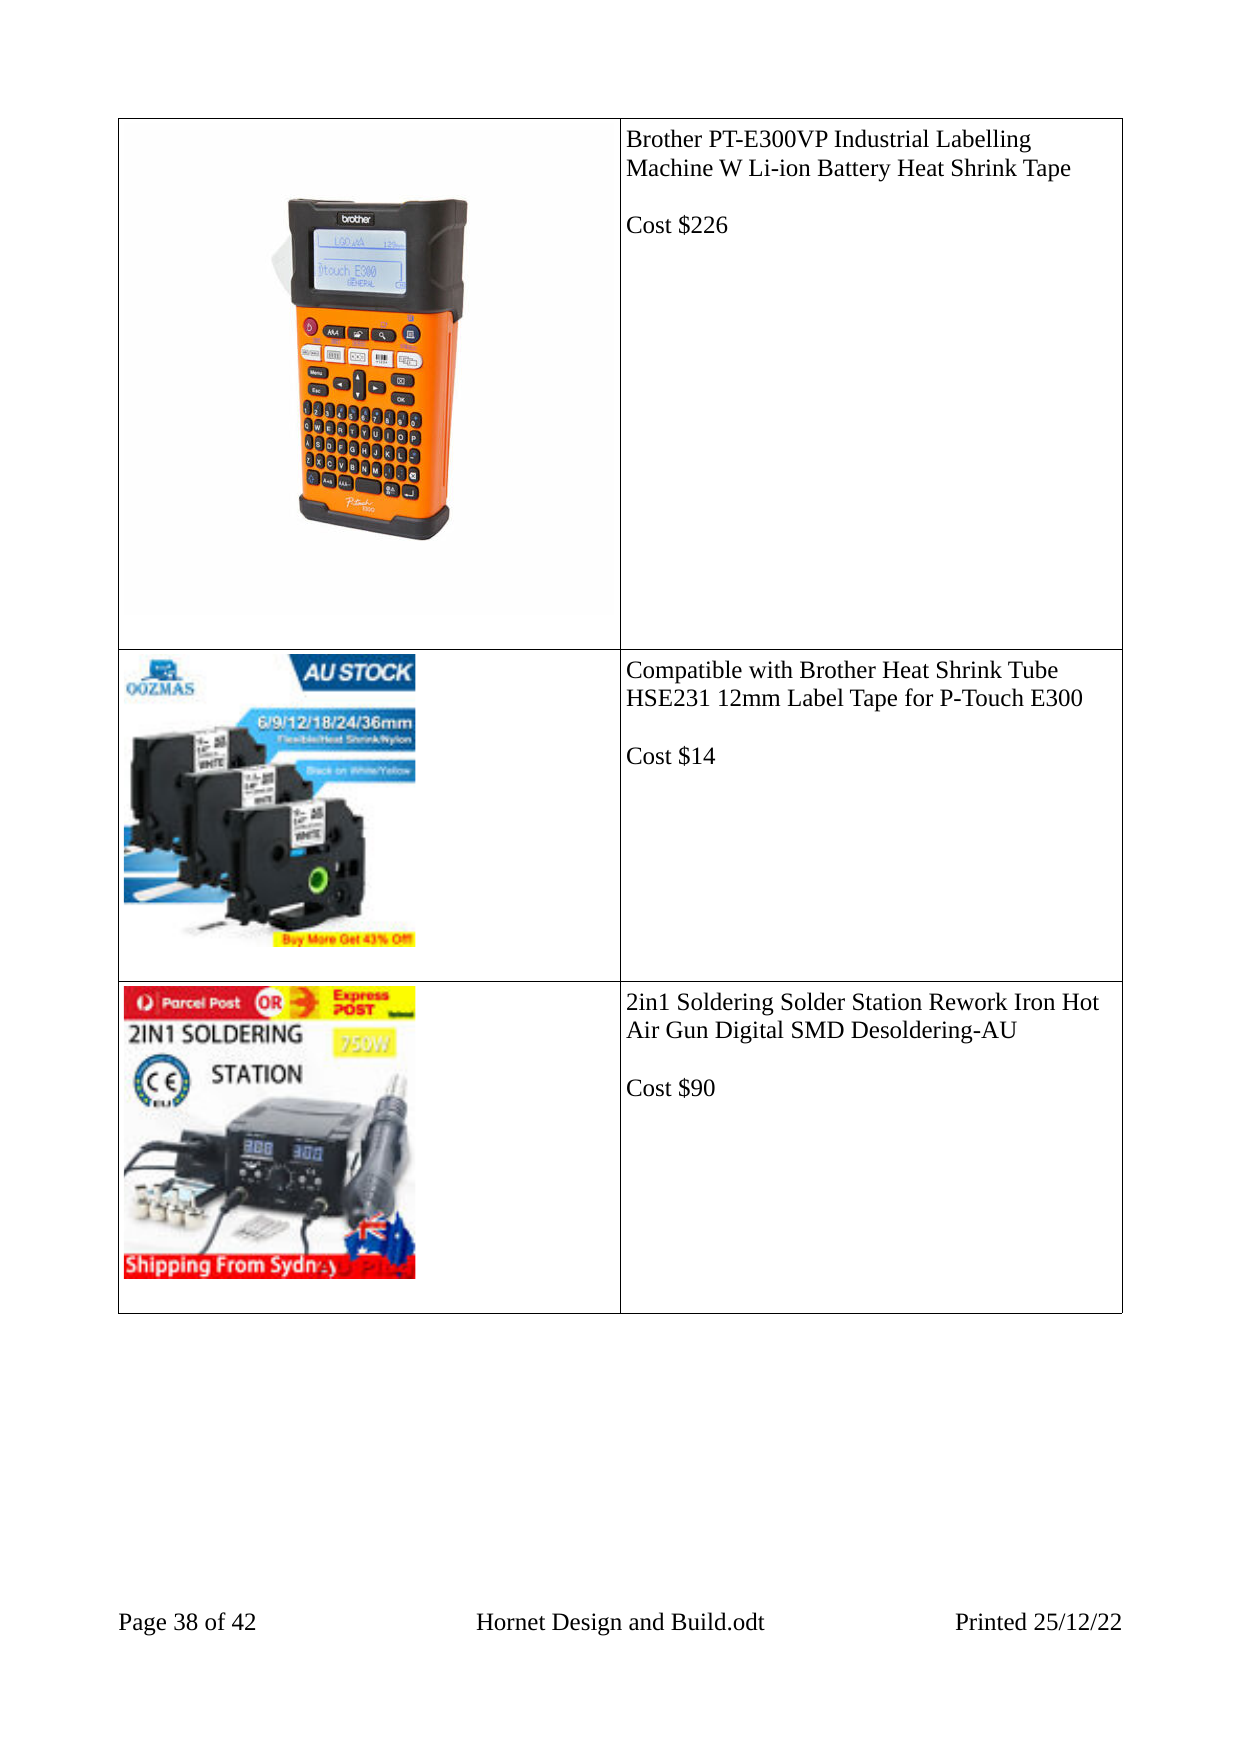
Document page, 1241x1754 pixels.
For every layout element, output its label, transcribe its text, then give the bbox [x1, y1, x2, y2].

picture [123, 654, 416, 947]
table_cell 2in1 Soldering Solder Station Rework Iron Hot Air Gun Digital SMD Desoldering-AU Cost $90 [621, 982, 1122, 1313]
picture [123, 123, 615, 615]
table_cell [119, 119, 620, 649]
picture [123, 986, 416, 1279]
table_cell Compatible with Brother Heat Shrink Tube HSE231 12mm Label Tape for P-Touch E300 Cost $14 [621, 650, 1122, 981]
table_cell [119, 982, 620, 1313]
table_cell [119, 650, 620, 981]
table_cell Brother PT-E300VP Industrial Labelling Machine W Li-ion Battery Heat Shrink Tape Cost $226 [621, 119, 1122, 649]
